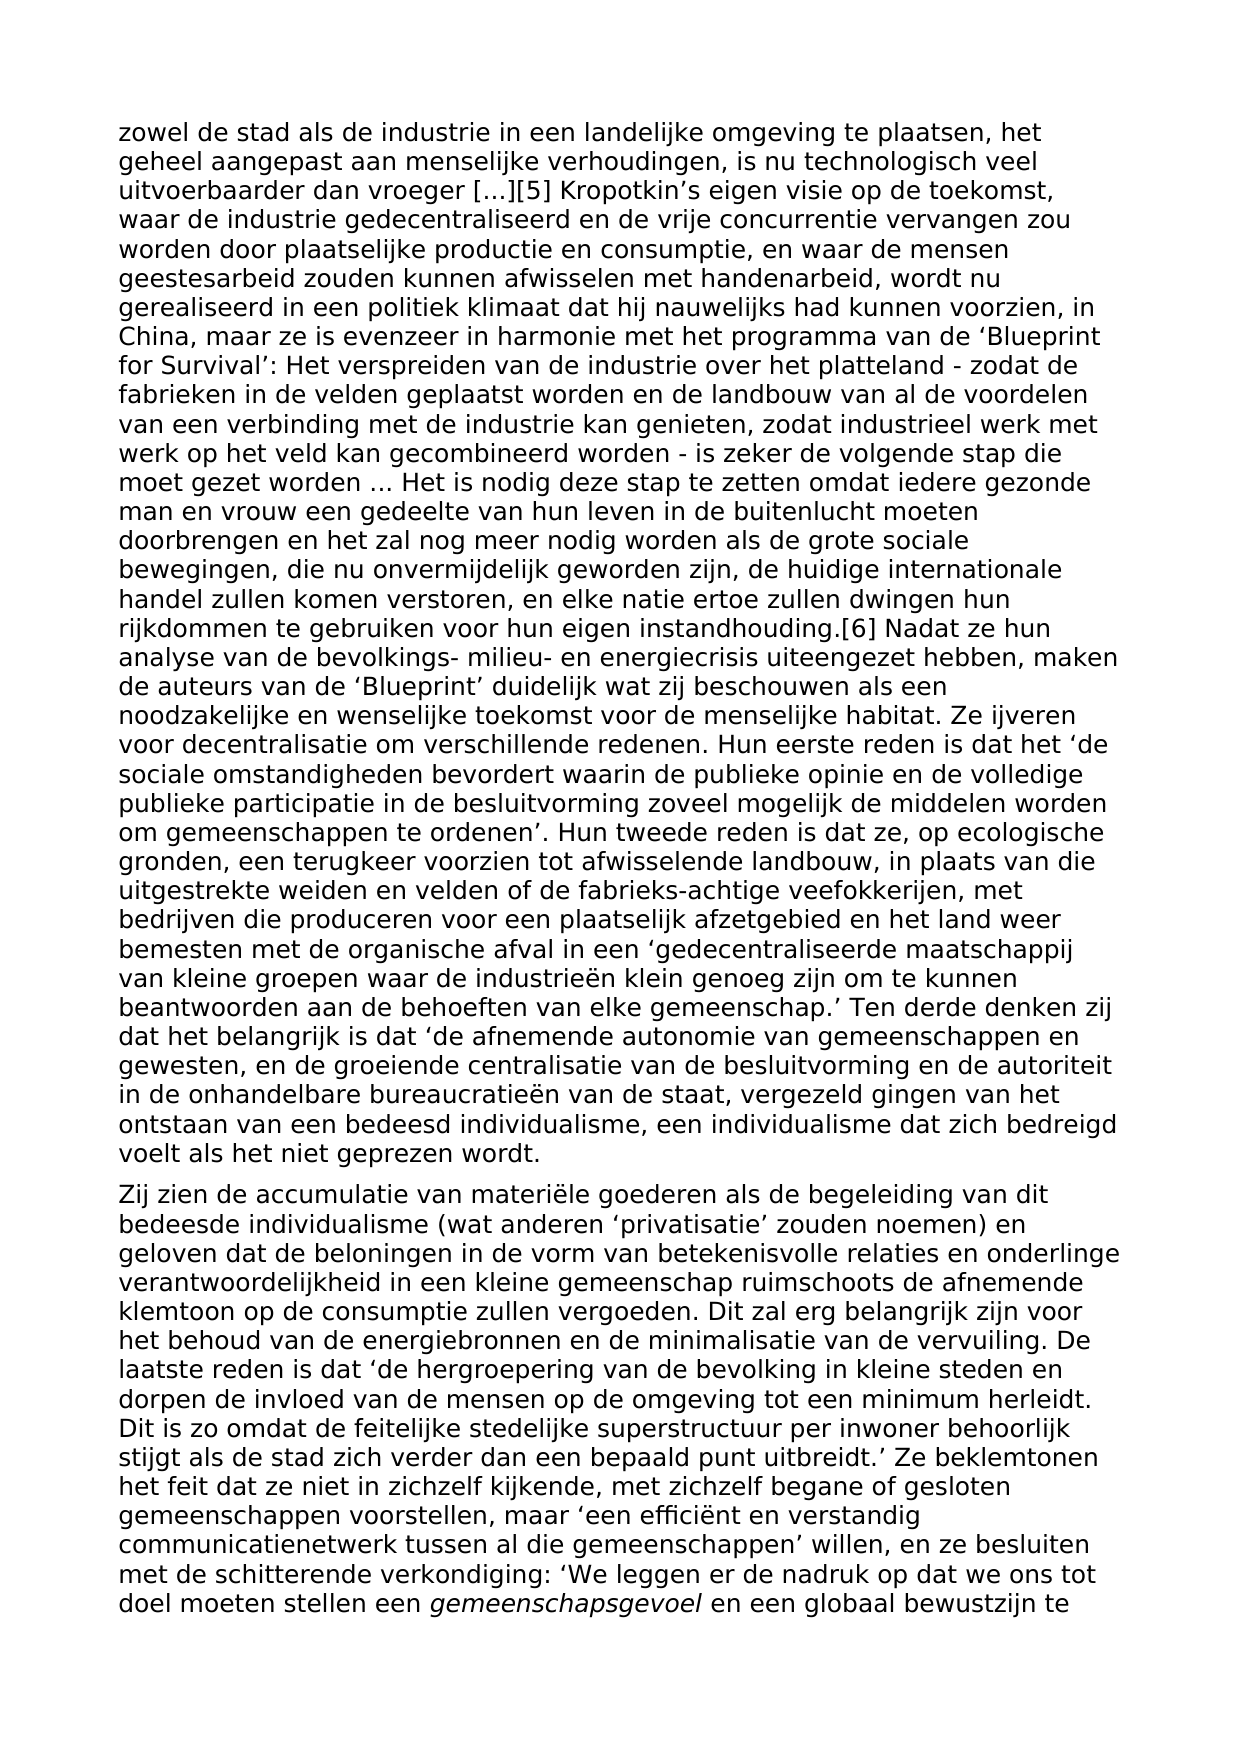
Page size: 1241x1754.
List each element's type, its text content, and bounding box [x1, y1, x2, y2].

text zowel de stad als de industrie in een landelijke omgeving te plaatsen, het geheel aangepast aan menselijke verhoudingen, is nu technologisch veel uitvoerbaarder dan vroeger [...][5] Kropotkin’s eigen visie op de toekomst, waar de industrie gedecentraliseerd en de vrije concurrentie vervangen zou worden door plaatselijke productie en consumptie, en waar de mensen geestesarbeid zouden kunnen afwisselen met handenarbeid, wordt nu gerealiseerd in een politiek klimaat dat hij nauwelijks had kunnen voorzien, in China, maar ze is evenzeer in harmonie met het programma van de ‘Blueprint for Survival’: Het verspreiden van de industrie over het platteland - zodat de fabrieken in de velden geplaatst worden en de landbouw van al de voordelen van een verbinding met de industrie kan genieten, zodat industrieel werk met werk op het veld kan gecombineerd worden - is zeker de volgende stap die moet gezet worden ... Het is nodig deze stap te zetten omdat iedere gezonde man en vrouw een gedeelte van hun leven in de buitenlucht moeten doorbrengen en het zal nog meer nodig worden als de grote sociale bewegingen, die nu onvermijdelijk geworden zijn, de huidige internationale handel zullen komen verstoren, en elke natie ertoe zullen dwingen hun rijkdommen te gebruiken voor hun eigen instandhouding.[6] Nadat ze hun analyse van de bevolkings- milieu- en energiecrisis uiteengezet hebben, maken de auteurs van de ‘Blueprint’ duidelijk wat zij beschouwen als een noodzakelijke en wenselijke toekomst voor de menselijke habitat. Ze ijveren voor decentralisatie om verschillende redenen. Hun eerste reden is dat het ‘de sociale omstandigheden bevordert waarin de publieke opinie en de volledige publieke participatie in de besluitvorming zoveel mogelijk de middelen worden om gemeenschappen te ordenen’. Hun tweede reden is dat ze, op ecologische gronden, een terugkeer voorzien tot afwisselende landbouw, in plaats van die uitgestrekte weiden en velden of de fabrieks-achtige veefokkerijen, met bedrijven die produceren voor een plaatselijk afzetgebied en het land weer bemesten met de organische afval in een ‘gedecentraliseerde maatschappij van kleine groepen waar de industrieën klein genoeg zijn om te kunnen beantwoorden aan de behoeften van elke gemeenschap.’ Ten derde denken zij dat het belangrijk is dat ‘de afnemende autonomie van gemeenschappen en gewesten, en de groeiende centralisatie van de besluitvorming en de autoriteit in de onhandelbare bureaucratieën van de staat, vergezeld gingen van het ontstaan van een bedeesd individualisme, een individualisme dat zich bedreigd voelt als het niet geprezen wordt. [118, 118, 1122, 1168]
text Zij zien de accumulatie van materiële goederen als de begeleiding van dit bedeesde individualisme (wat anderen ‘privatisatie’ zouden noemen) en geloven dat de beloningen in de vorm van betekenisvolle relaties en onderlinge verantwoordelijkheid in een kleine gemeenschap ruimschoots de afnemende klemtoon op de consumptie zullen vergoeden. Dit zal erg belangrijk zijn voor het behoud van de energiebronnen en de minimalisatie van de vervuiling. De laatste reden is dat ‘de hergroepering van de bevolking in kleine steden en dorpen de invloed van de mensen op de omgeving tot een minimum herleidt. Dit is zo omdat de feitelijke stedelijke superstructuur per inwoner behoorlijk stijgt als de stad zich verder dan een bepaald punt uitbreidt.’ Ze beklemtonen het feit dat ze niet in zichzelf kijkende, met zichzelf begane of gesloten gemeenschappen voorstellen, maar ‘een efficiënt en verstandig communicatienetwerk tussen al die gemeenschappen’ willen, en ze besluiten met de schitterende verkondiging: ‘We leggen er de nadruk op dat we ons tot doel moeten stellen een gemeenschapsgevoel en een globaal bewustzijn te [118, 1181, 1122, 1618]
